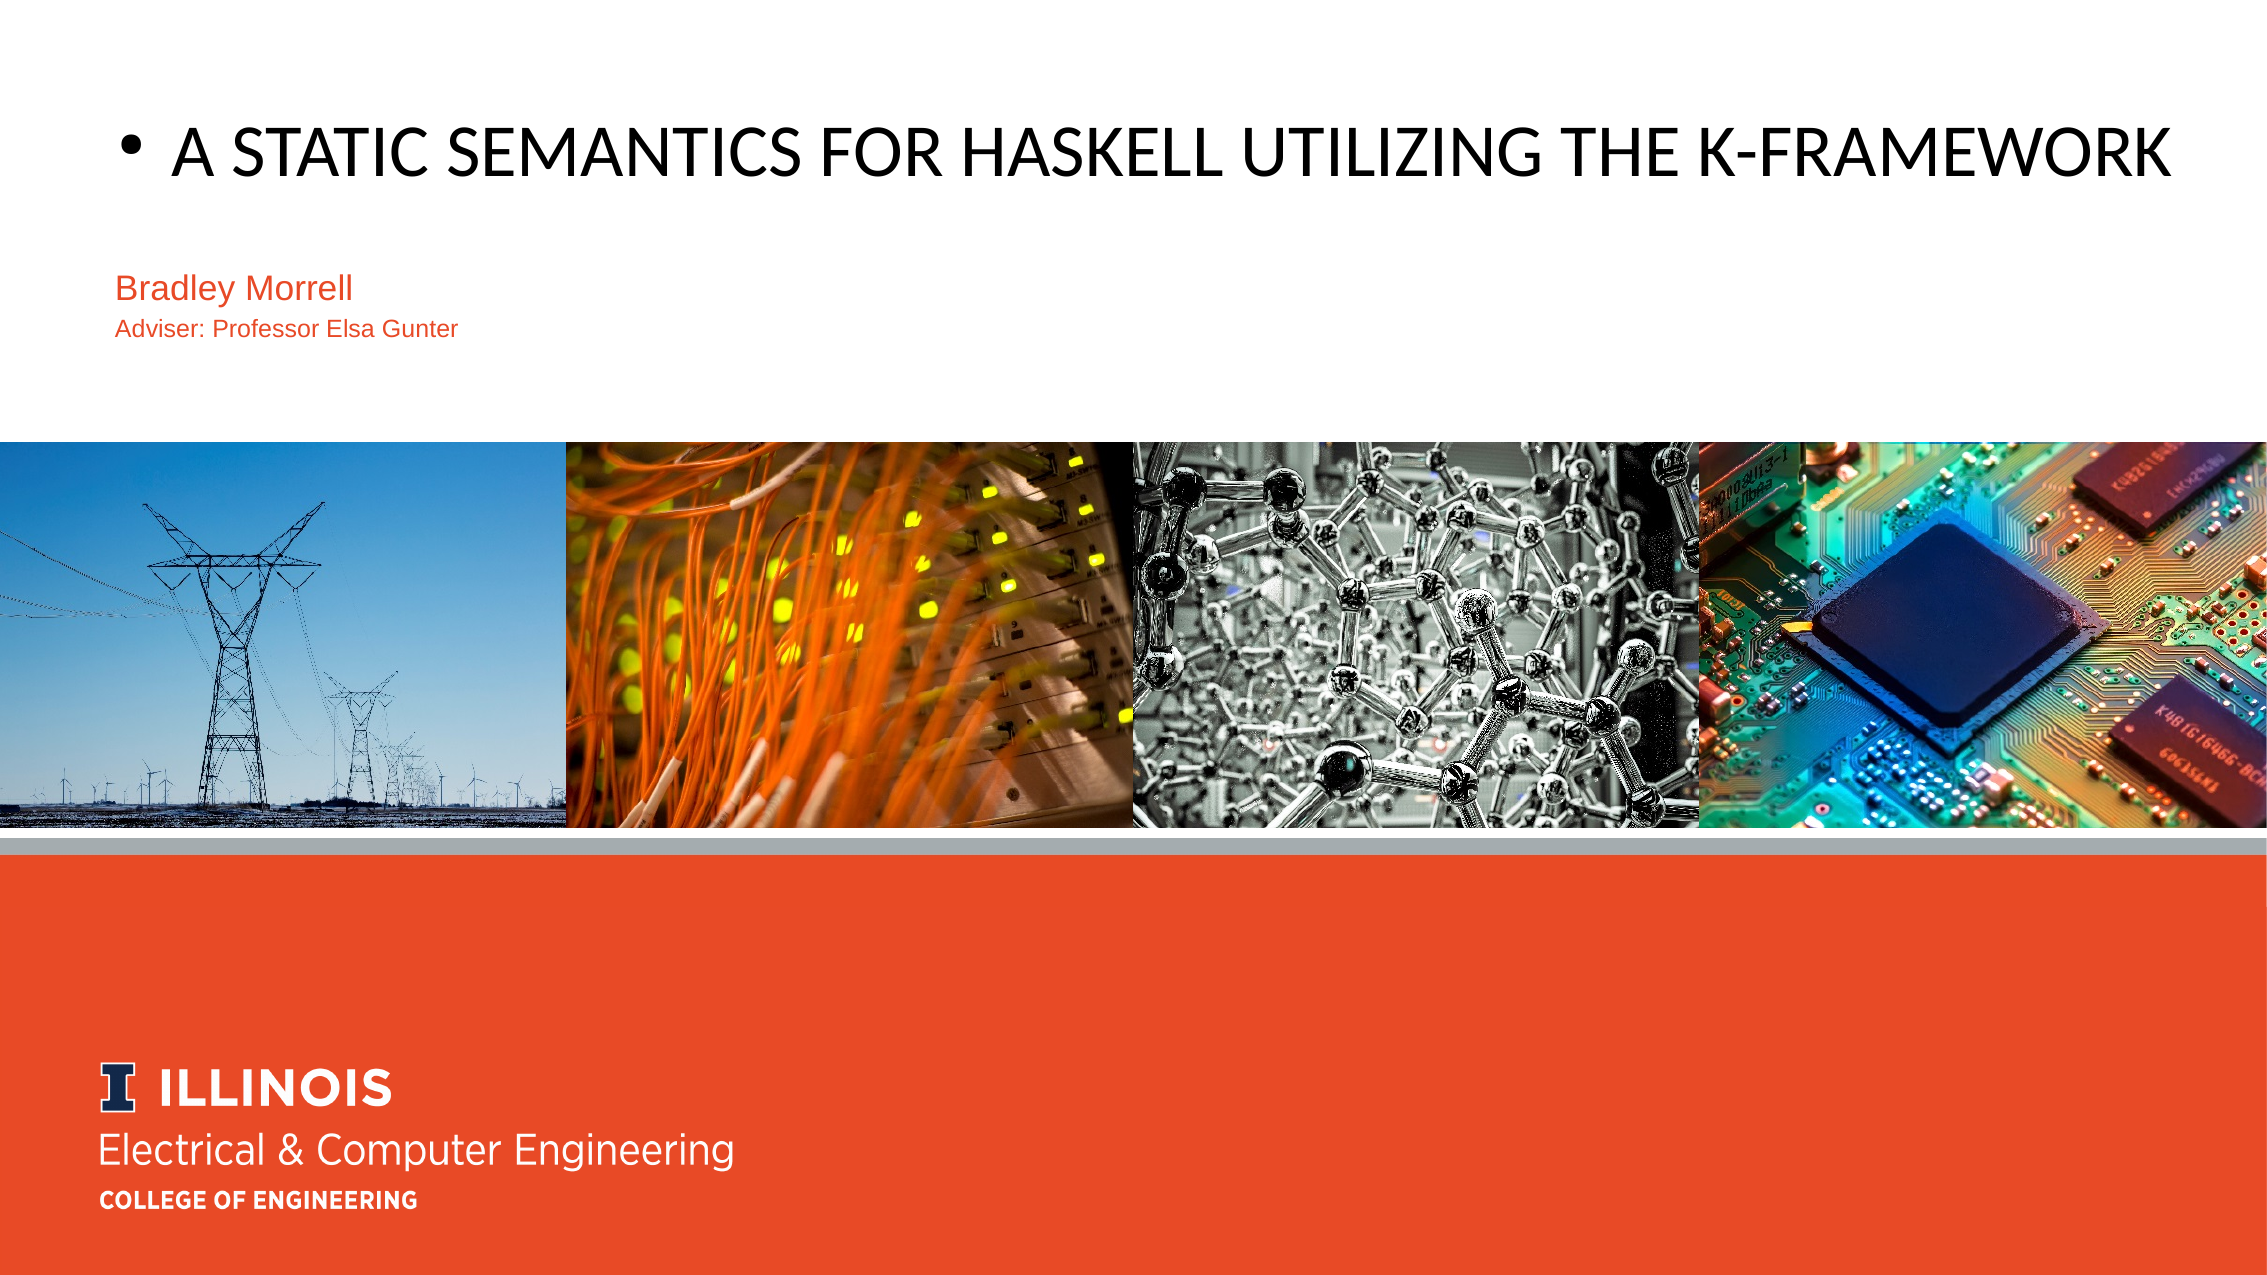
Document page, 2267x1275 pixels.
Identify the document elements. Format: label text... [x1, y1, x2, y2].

picture [1842, 767, 1852, 782]
list Bradley Morrell [100, 257, 2190, 305]
list Adviser: Professor Elsa Gunter [100, 305, 2190, 355]
list A STATIC SEMANTICS FOR HASKELL UTILIZING THE K-FRAMEWORK [100, 101, 2190, 224]
picture [50, 1012, 782, 1259]
picture [0, 838, 2267, 1275]
picture [0, 442, 2267, 828]
